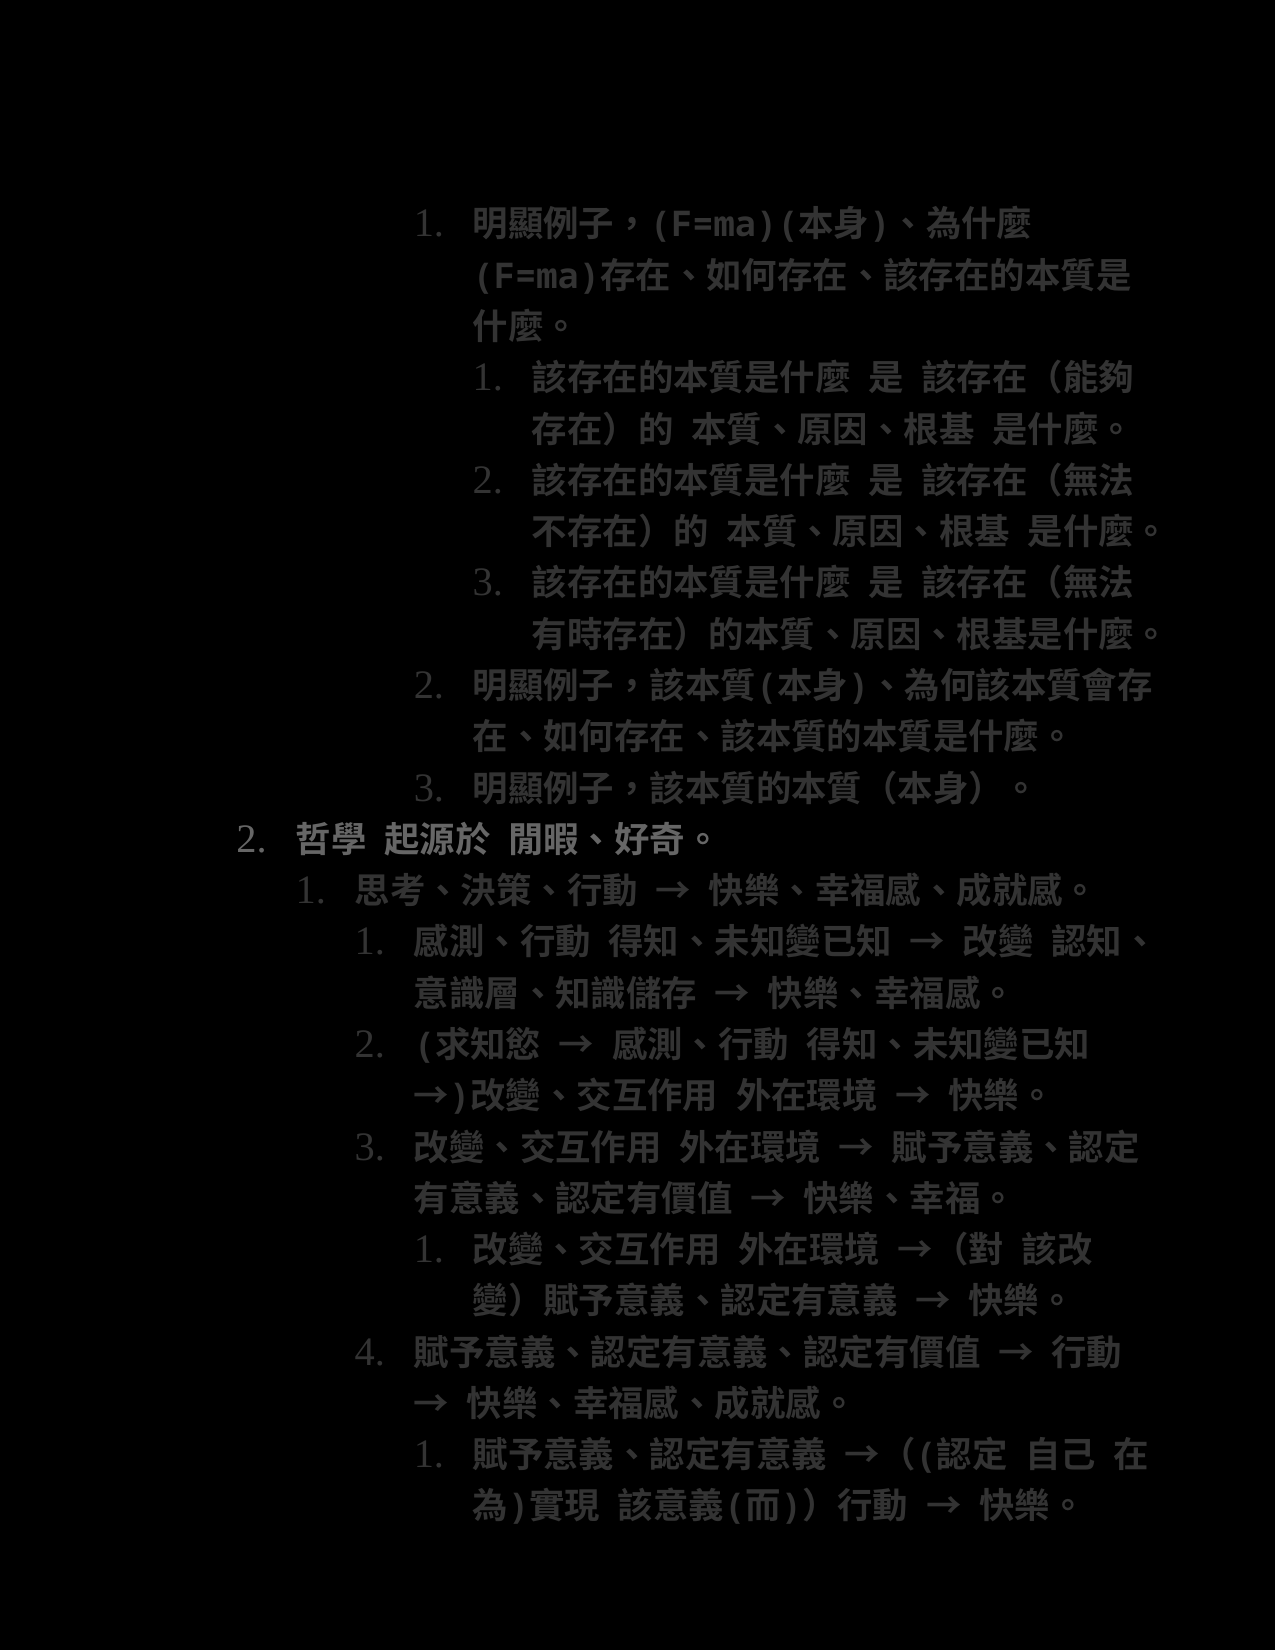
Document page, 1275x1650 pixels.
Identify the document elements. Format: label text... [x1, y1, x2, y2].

list 哲學 起源於 閒暇、好奇。 [236, 811, 1157, 862]
list 賦予意義、認定有意義、認定有價值 → 行動 → 快樂、幸福感、成就感。 [354, 1324, 1157, 1426]
list 明顯例子，該本質(本身)、為何該本質會存在、如何存在、該本質的本質是什麼。 [413, 657, 1157, 760]
list 思考、決策、行動 → 快樂、幸福感、成就感。 [295, 862, 1157, 914]
list 改變、交互作用 外在環境 → 賦予意義、認定有意義、認定有價值 → 快樂、幸福。 [354, 1119, 1157, 1221]
list 明顯例子，(F=ma)(本身)、為什麼(F=ma)存在、如何存在、該存在的本質是什麼。 [413, 196, 1157, 350]
list 改變、交互作用 外在環境 →（對 該改變）賦予意義、認定有意義 → 快樂。 [413, 1221, 1157, 1324]
list 感測、行動 得知、未知變已知 → 改變 認知、意識層、知識儲存 → 快樂、幸福感。 [354, 914, 1157, 1016]
list 該存在的本質是什麼 是 該存在（無法不存在）的 本質、原因、根基 是什麼。 [472, 452, 1157, 555]
list 該存在的本質是什麼 是 該存在（能夠 存在）的 本質、原因、根基 是什麼。 [472, 350, 1157, 452]
list 明顯例子，該本質的本質（本身）。 [413, 760, 1157, 811]
list 賦予意義、認定有意義 →（(認定 自己 在為)實現 該意義(而)）行動 → 快樂。 [413, 1426, 1157, 1529]
list 該存在的本質是什麼 是 該存在（無法有時存在）的本質、原因、根基是什麼。 [472, 555, 1157, 657]
list (求知慾 → 感測、行動 得知、未知變已知 →)改變、交互作用 外在環境 → 快樂。 [354, 1016, 1157, 1119]
